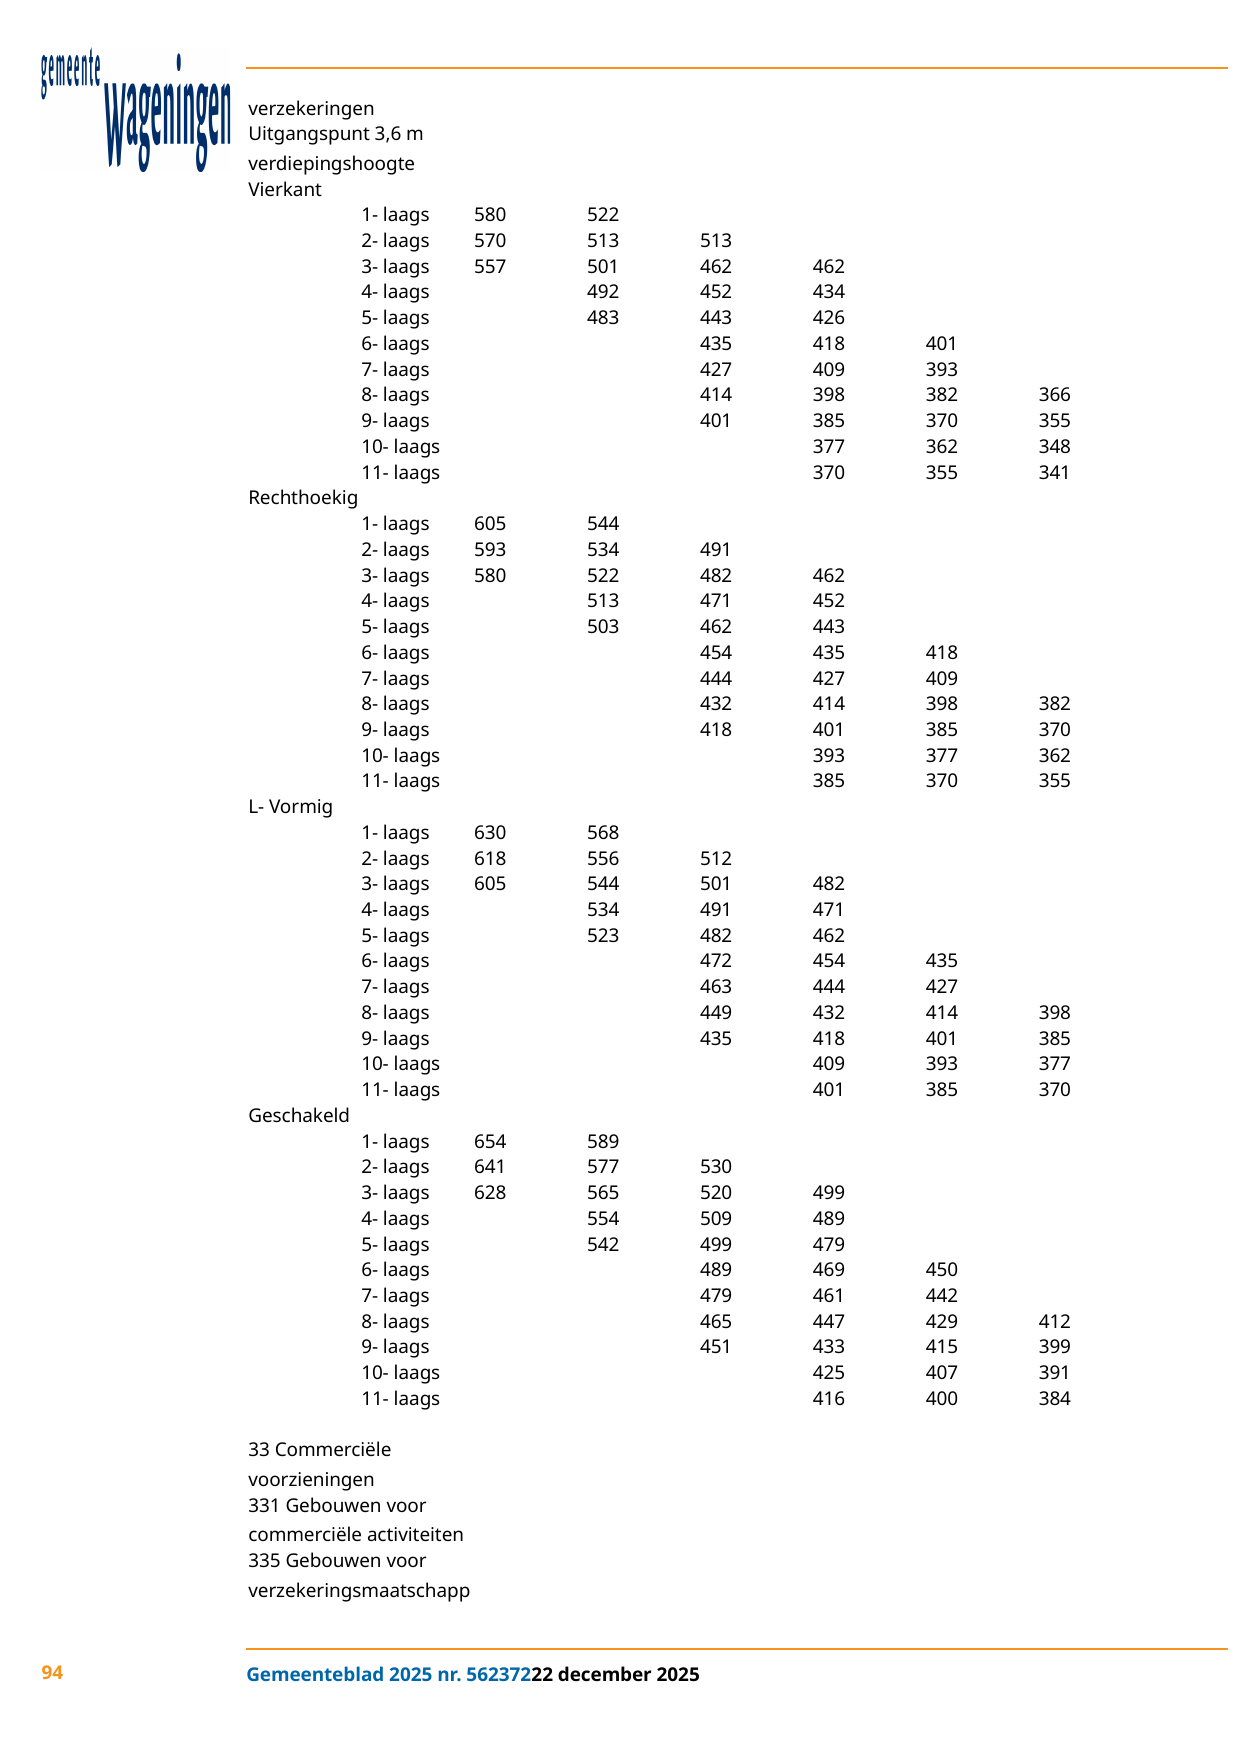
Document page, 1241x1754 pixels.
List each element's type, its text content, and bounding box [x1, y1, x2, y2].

table_cell [587, 1102, 700, 1128]
table_cell 11- laags [361, 1076, 474, 1102]
table_cell [587, 716, 700, 742]
table_cell 554 [587, 1205, 700, 1231]
table_cell Uitgangspunt 3,6 m verdiepingshoogte [248, 121, 474, 176]
table_cell 520 [700, 1179, 813, 1205]
table_cell 393 [926, 1051, 1038, 1076]
table_cell 355 [1039, 408, 1152, 433]
table_cell 489 [700, 1256, 813, 1282]
table_cell [700, 1411, 813, 1437]
table_cell 2- laags [361, 1154, 474, 1179]
table_cell [700, 95, 813, 121]
table_cell [926, 922, 1038, 948]
table_cell 399 [1039, 1334, 1152, 1359]
table_cell 355 [1039, 768, 1152, 793]
table_cell [474, 665, 587, 690]
table_cell [813, 1547, 926, 1602]
table_cell [474, 999, 587, 1025]
table_cell 544 [587, 871, 700, 896]
table_cell [474, 690, 587, 716]
table_cell [1039, 665, 1152, 690]
table_cell [248, 1051, 361, 1076]
table_cell [248, 871, 361, 896]
table_cell [926, 1102, 1038, 1128]
table_cell 3- laags [361, 871, 474, 896]
table_cell 426 [813, 305, 926, 330]
table_cell [474, 1205, 587, 1231]
table_cell [1039, 845, 1152, 871]
table_cell [474, 793, 587, 819]
table_cell [474, 1282, 587, 1308]
table_cell [700, 202, 813, 227]
table_cell [813, 845, 926, 871]
table_cell [926, 121, 1038, 176]
table_cell [700, 510, 813, 536]
table_cell [248, 562, 361, 587]
picture [41, 47, 231, 172]
table_cell 8- laags [361, 382, 474, 407]
table_cell [248, 922, 361, 948]
table_cell 2- laags [361, 845, 474, 871]
table_cell [1039, 1411, 1152, 1437]
table_cell 414 [926, 999, 1038, 1025]
table_cell 8- laags [361, 999, 474, 1025]
table_cell [587, 356, 700, 382]
table_cell [474, 613, 587, 639]
table_cell 2- laags [361, 227, 474, 253]
table_cell 435 [700, 1025, 813, 1051]
table_cell [1039, 948, 1152, 973]
table_cell Rechthoekig [248, 485, 361, 510]
table_cell [926, 562, 1038, 587]
table_cell 435 [926, 948, 1038, 973]
table_cell [248, 1334, 361, 1359]
table_cell [248, 1179, 361, 1205]
table_cell [474, 1102, 587, 1128]
table_cell [474, 1411, 587, 1437]
table_cell [926, 202, 1038, 227]
table_cell 482 [700, 922, 813, 948]
table_cell [926, 819, 1038, 845]
table_cell [700, 768, 813, 793]
table_cell [1039, 279, 1152, 304]
table_cell 462 [813, 922, 926, 948]
table_cell [813, 202, 926, 227]
table_cell [813, 121, 926, 176]
table_cell 11- laags [361, 768, 474, 793]
table_cell 385 [1039, 1025, 1152, 1051]
table_cell 462 [813, 562, 926, 587]
table_cell [813, 1437, 926, 1492]
table_cell 377 [926, 742, 1038, 768]
table_cell [926, 176, 1038, 202]
table_cell [813, 1102, 926, 1128]
table_cell [1039, 1231, 1152, 1256]
table_cell 492 [587, 279, 700, 304]
table_cell [1039, 330, 1152, 356]
table_cell [474, 742, 587, 768]
table_cell [1039, 871, 1152, 896]
table_cell [474, 330, 587, 356]
table_cell [248, 1282, 361, 1308]
table_cell 348 [1039, 433, 1152, 459]
table_cell 580 [474, 202, 587, 227]
table_cell [587, 1051, 700, 1076]
table_cell [474, 716, 587, 742]
table_cell [1039, 896, 1152, 922]
table_cell 391 [1039, 1359, 1152, 1385]
table_cell [700, 742, 813, 768]
table_cell 499 [700, 1231, 813, 1256]
table_cell [248, 253, 361, 279]
table_cell 432 [813, 999, 926, 1025]
table_cell [587, 1492, 700, 1547]
table_cell [248, 330, 361, 356]
table_cell [474, 974, 587, 999]
table_cell [474, 176, 587, 202]
table_cell 530 [700, 1154, 813, 1179]
table_cell [813, 1128, 926, 1153]
table_cell [248, 433, 361, 459]
table_cell 400 [926, 1385, 1038, 1411]
table_cell [700, 1102, 813, 1128]
table_cell 482 [700, 562, 813, 587]
table_cell [700, 819, 813, 845]
table_cell 382 [1039, 690, 1152, 716]
table_cell [248, 202, 361, 227]
table_cell [474, 639, 587, 665]
table_cell [1039, 1128, 1152, 1153]
table_cell 444 [700, 665, 813, 690]
table_cell [1039, 1205, 1152, 1231]
table_cell 444 [813, 974, 926, 999]
table_cell L- Vormig [248, 793, 361, 819]
table_cell [926, 793, 1038, 819]
table_cell 556 [587, 845, 700, 871]
table_cell [474, 279, 587, 304]
table_cell [1039, 974, 1152, 999]
table_cell [361, 176, 474, 202]
table_cell 9- laags [361, 408, 474, 433]
table_cell [474, 1385, 587, 1411]
table_cell [587, 433, 700, 459]
table_cell 4- laags [361, 279, 474, 304]
table_cell [474, 896, 587, 922]
table_cell 385 [813, 408, 926, 433]
table_cell 454 [813, 948, 926, 973]
table_cell [587, 1547, 700, 1602]
table_cell [1039, 1547, 1152, 1602]
table_cell 1- laags [361, 510, 474, 536]
table_cell 630 [474, 819, 587, 845]
table_cell [587, 690, 700, 716]
table_cell [248, 1128, 361, 1153]
table_cell [248, 459, 361, 484]
table_cell 489 [813, 1205, 926, 1231]
table_cell 512 [700, 845, 813, 871]
table_cell [474, 95, 587, 121]
table_cell [1039, 613, 1152, 639]
table_cell 401 [813, 716, 926, 742]
table_cell [926, 1128, 1038, 1153]
table_cell [474, 356, 587, 382]
table_cell 401 [813, 1076, 926, 1102]
table_cell [587, 1359, 700, 1385]
table_cell [813, 819, 926, 845]
table_cell [587, 459, 700, 484]
table_cell [926, 305, 1038, 330]
table_cell [1039, 510, 1152, 536]
table_cell 384 [1039, 1385, 1152, 1411]
table_cell [700, 176, 813, 202]
table_cell 499 [813, 1179, 926, 1205]
table_cell [587, 485, 700, 510]
table_cell 429 [926, 1308, 1038, 1334]
table_cell 5- laags [361, 613, 474, 639]
table_cell [1039, 922, 1152, 948]
table_cell 33 Commerciële voorzieningen [248, 1437, 474, 1492]
table_cell [926, 1154, 1038, 1179]
table_cell 7- laags [361, 1282, 474, 1308]
table_cell 461 [813, 1282, 926, 1308]
table_cell [1039, 176, 1152, 202]
table_cell 472 [700, 948, 813, 973]
table_cell [248, 1411, 361, 1437]
table_cell 589 [587, 1128, 700, 1153]
table_cell [926, 227, 1038, 253]
table_cell [587, 176, 700, 202]
table_cell 434 [813, 279, 926, 304]
table_cell [813, 176, 926, 202]
table_cell [813, 485, 926, 510]
table_cell [587, 1411, 700, 1437]
table_cell [1039, 1154, 1152, 1179]
table_cell [587, 665, 700, 690]
table_cell [1039, 485, 1152, 510]
table_cell [700, 1492, 813, 1547]
table_cell 418 [926, 639, 1038, 665]
table_cell 11- laags [361, 459, 474, 484]
table_cell [1039, 1179, 1152, 1205]
table_cell 418 [813, 330, 926, 356]
table_cell [474, 1231, 587, 1256]
table_cell 454 [700, 639, 813, 665]
table_cell 355 [926, 459, 1038, 484]
table_cell [1039, 305, 1152, 330]
table_cell [926, 588, 1038, 613]
table_cell 491 [700, 896, 813, 922]
table_cell 10- laags [361, 1359, 474, 1385]
table_cell [248, 1256, 361, 1282]
table_cell 450 [926, 1256, 1038, 1282]
table_cell [813, 1154, 926, 1179]
table_cell [700, 793, 813, 819]
table_cell Geschakeld [248, 1102, 361, 1128]
table_cell [926, 1492, 1038, 1547]
table_cell 435 [813, 639, 926, 665]
table_cell 385 [926, 716, 1038, 742]
table_cell 1- laags [361, 202, 474, 227]
table_cell [700, 121, 813, 176]
table_cell [926, 1437, 1038, 1492]
table_cell 534 [587, 536, 700, 562]
table_cell 513 [587, 227, 700, 253]
table_cell 425 [813, 1359, 926, 1385]
table_cell 469 [813, 1256, 926, 1282]
table_cell [248, 408, 361, 433]
table_cell [587, 1385, 700, 1411]
table_cell 593 [474, 536, 587, 562]
table_cell [248, 510, 361, 536]
table_cell [926, 845, 1038, 871]
table_cell [474, 588, 587, 613]
table_cell 501 [700, 871, 813, 896]
table_cell 482 [813, 871, 926, 896]
table_cell [474, 1359, 587, 1385]
table_cell [248, 1359, 361, 1385]
table_cell [474, 1547, 587, 1602]
table_cell [587, 1308, 700, 1334]
table_cell [700, 1547, 813, 1602]
table_cell [248, 768, 361, 793]
table_cell 5- laags [361, 922, 474, 948]
table_cell 442 [926, 1282, 1038, 1308]
table_cell 398 [926, 690, 1038, 716]
table_cell 432 [700, 690, 813, 716]
table_cell 9- laags [361, 1334, 474, 1359]
table_cell [248, 356, 361, 382]
table_cell 3- laags [361, 253, 474, 279]
table_cell 418 [700, 716, 813, 742]
table_cell 370 [1039, 716, 1152, 742]
table_cell [1039, 121, 1152, 176]
table_cell 382 [926, 382, 1038, 407]
table_cell [248, 613, 361, 639]
table_cell [587, 742, 700, 768]
table_cell [248, 690, 361, 716]
table_cell [700, 459, 813, 484]
table_cell [926, 510, 1038, 536]
table_cell 427 [700, 356, 813, 382]
table_cell 6- laags [361, 948, 474, 973]
table_cell 513 [700, 227, 813, 253]
table_cell [587, 1256, 700, 1282]
table_cell 509 [700, 1205, 813, 1231]
table_cell 8- laags [361, 690, 474, 716]
table_cell 435 [700, 330, 813, 356]
table_cell [474, 1492, 587, 1547]
table_cell 433 [813, 1334, 926, 1359]
table_cell [1039, 1492, 1152, 1547]
table_cell [587, 1282, 700, 1308]
table_cell [700, 1385, 813, 1411]
table_cell [248, 1076, 361, 1102]
table_cell 471 [700, 588, 813, 613]
table_cell 3- laags [361, 1179, 474, 1205]
table_cell 447 [813, 1308, 926, 1334]
table_cell 443 [700, 305, 813, 330]
table_cell [248, 948, 361, 973]
table_cell 1- laags [361, 819, 474, 845]
table_cell 577 [587, 1154, 700, 1179]
table_cell 401 [926, 330, 1038, 356]
table_cell 452 [700, 279, 813, 304]
table_cell [248, 999, 361, 1025]
table_cell [248, 1154, 361, 1179]
table_cell 385 [926, 1076, 1038, 1102]
table_cell [1039, 1102, 1152, 1128]
table_cell [813, 510, 926, 536]
table_cell 4- laags [361, 1205, 474, 1231]
table_cell [474, 1076, 587, 1102]
table_cell [248, 227, 361, 253]
table_cell 580 [474, 562, 587, 587]
table_cell [926, 95, 1038, 121]
table_cell 415 [926, 1334, 1038, 1359]
table_cell [700, 1437, 813, 1492]
table_cell 522 [587, 562, 700, 587]
table_cell [1039, 562, 1152, 587]
table_cell 407 [926, 1359, 1038, 1385]
table_cell 10- laags [361, 1051, 474, 1076]
table_cell 9- laags [361, 1025, 474, 1051]
table_cell 362 [926, 433, 1038, 459]
table_cell 401 [926, 1025, 1038, 1051]
table_cell [1039, 819, 1152, 845]
table_cell Vierkant [248, 176, 361, 202]
table_cell 449 [700, 999, 813, 1025]
table_cell [1039, 356, 1152, 382]
table_cell [587, 1076, 700, 1102]
table_cell 370 [813, 459, 926, 484]
table_cell 10- laags [361, 742, 474, 768]
table_cell [474, 459, 587, 484]
table_cell 618 [474, 845, 587, 871]
table_cell 366 [1039, 382, 1152, 407]
table_cell [474, 121, 587, 176]
table_cell [1039, 536, 1152, 562]
table_cell 393 [813, 742, 926, 768]
table_cell 605 [474, 510, 587, 536]
table_cell 7- laags [361, 974, 474, 999]
table_cell [474, 382, 587, 407]
table_cell [474, 1256, 587, 1282]
table_cell 418 [813, 1025, 926, 1051]
table_cell [248, 819, 361, 845]
table_cell [700, 1128, 813, 1153]
table_cell [248, 536, 361, 562]
table_cell 393 [926, 356, 1038, 382]
table_cell 443 [813, 613, 926, 639]
table_cell 398 [1039, 999, 1152, 1025]
table_cell [926, 1547, 1038, 1602]
table_cell 414 [700, 382, 813, 407]
table_cell [813, 536, 926, 562]
table_cell [587, 121, 700, 176]
table_cell 628 [474, 1179, 587, 1205]
table_cell [1039, 793, 1152, 819]
table_cell [474, 768, 587, 793]
table_cell 331 Gebouwen voor commerciële activiteiten [248, 1492, 474, 1547]
table_cell 1- laags [361, 1128, 474, 1153]
table_cell [1039, 1437, 1152, 1492]
table_cell 462 [700, 253, 813, 279]
table_cell 11- laags [361, 1385, 474, 1411]
table_cell 654 [474, 1128, 587, 1153]
table_cell 9- laags [361, 716, 474, 742]
table_cell 6- laags [361, 639, 474, 665]
table_cell [700, 433, 813, 459]
table_cell 385 [813, 768, 926, 793]
table_cell [474, 922, 587, 948]
table_cell 335 Gebouwen voor verzekeringsmaatschapp [248, 1547, 474, 1602]
table_cell 3- laags [361, 562, 474, 587]
table_cell 544 [587, 510, 700, 536]
table_cell [474, 1051, 587, 1076]
table_cell 409 [813, 1051, 926, 1076]
table_cell [587, 382, 700, 407]
table_cell [1039, 639, 1152, 665]
table_cell 557 [474, 253, 587, 279]
table_cell 2- laags [361, 536, 474, 562]
table_cell 6- laags [361, 1256, 474, 1282]
table_cell [587, 768, 700, 793]
table_cell 465 [700, 1308, 813, 1334]
table_cell [587, 948, 700, 973]
table_cell [474, 1308, 587, 1334]
table_cell 377 [813, 433, 926, 459]
table_cell [700, 1359, 813, 1385]
table_cell [700, 485, 813, 510]
table_cell 416 [813, 1385, 926, 1411]
table_cell 7- laags [361, 665, 474, 690]
table_cell 414 [813, 690, 926, 716]
table_cell [813, 793, 926, 819]
table_cell 377 [1039, 1051, 1152, 1076]
table_cell [1039, 95, 1152, 121]
table_cell [587, 974, 700, 999]
table_cell [248, 716, 361, 742]
table_cell 7- laags [361, 356, 474, 382]
table_cell [587, 1025, 700, 1051]
table_cell [1039, 253, 1152, 279]
table_cell [587, 1334, 700, 1359]
table_cell [926, 896, 1038, 922]
table_cell 641 [474, 1154, 587, 1179]
table_cell [1039, 202, 1152, 227]
table_cell [1039, 1256, 1152, 1282]
table_cell 451 [700, 1334, 813, 1359]
table_cell 479 [700, 1282, 813, 1308]
table_cell [926, 279, 1038, 304]
table_cell [248, 305, 361, 330]
table_cell [926, 1205, 1038, 1231]
table_cell [926, 485, 1038, 510]
table_cell [248, 896, 361, 922]
table_cell 605 [474, 871, 587, 896]
table_cell [474, 1437, 587, 1492]
table_cell [926, 536, 1038, 562]
table_cell 542 [587, 1231, 700, 1256]
table_cell [361, 485, 474, 510]
table_cell [813, 227, 926, 253]
table_cell [248, 1025, 361, 1051]
table_cell 412 [1039, 1308, 1152, 1334]
table_cell 427 [813, 665, 926, 690]
table_cell [926, 613, 1038, 639]
table_cell 479 [813, 1231, 926, 1256]
table_cell [474, 433, 587, 459]
table_cell [1039, 227, 1152, 253]
table_cell [1039, 1282, 1152, 1308]
table_cell 568 [587, 819, 700, 845]
table_cell 513 [587, 588, 700, 613]
table_cell 401 [700, 408, 813, 433]
table_cell [700, 1076, 813, 1102]
table_cell 471 [813, 896, 926, 922]
table_cell [361, 1411, 474, 1437]
table_cell [587, 793, 700, 819]
table_cell 570 [474, 227, 587, 253]
table_cell [926, 871, 1038, 896]
table_cell [587, 330, 700, 356]
table_cell 8- laags [361, 1308, 474, 1334]
table_cell [474, 305, 587, 330]
table_cell 4- laags [361, 896, 474, 922]
table_cell 503 [587, 613, 700, 639]
table_cell [248, 1308, 361, 1334]
table_cell 5- laags [361, 305, 474, 330]
table_cell [248, 639, 361, 665]
table_cell [474, 1334, 587, 1359]
table_cell [248, 665, 361, 690]
table_cell [813, 95, 926, 121]
table_cell [248, 1205, 361, 1231]
table_cell 5- laags [361, 1231, 474, 1256]
table_cell [248, 1231, 361, 1256]
table_cell [474, 485, 587, 510]
table_cell [926, 1411, 1038, 1437]
table_cell [248, 974, 361, 999]
table_cell [474, 408, 587, 433]
table_cell [587, 639, 700, 665]
table_cell [361, 793, 474, 819]
table_cell 370 [926, 768, 1038, 793]
table_cell [248, 1385, 361, 1411]
table_cell [474, 1025, 587, 1051]
table_cell 398 [813, 382, 926, 407]
table_cell 565 [587, 1179, 700, 1205]
table_cell [587, 95, 700, 121]
table_cell 409 [813, 356, 926, 382]
table_cell 409 [926, 665, 1038, 690]
table_cell verzekeringen [248, 95, 474, 121]
table_cell 522 [587, 202, 700, 227]
table_cell [700, 1051, 813, 1076]
table_cell 370 [1039, 1076, 1152, 1102]
table_cell 6- laags [361, 330, 474, 356]
table_cell [926, 253, 1038, 279]
table_cell 427 [926, 974, 1038, 999]
table_cell [248, 588, 361, 613]
table_cell [1039, 588, 1152, 613]
table_cell 523 [587, 922, 700, 948]
table_cell 491 [700, 536, 813, 562]
table_cell [248, 742, 361, 768]
table_cell 362 [1039, 742, 1152, 768]
table_cell [361, 1102, 474, 1128]
table_cell [248, 279, 361, 304]
table_cell [813, 1492, 926, 1547]
table_cell 501 [587, 253, 700, 279]
table_cell [587, 999, 700, 1025]
table_cell 10- laags [361, 433, 474, 459]
table_cell 462 [813, 253, 926, 279]
table_cell 452 [813, 588, 926, 613]
table_cell [474, 948, 587, 973]
table_cell [248, 382, 361, 407]
table_cell 341 [1039, 459, 1152, 484]
table_cell 462 [700, 613, 813, 639]
table_cell 534 [587, 896, 700, 922]
table_cell [813, 1411, 926, 1437]
table_cell [926, 1231, 1038, 1256]
table_cell 370 [926, 408, 1038, 433]
table_cell 463 [700, 974, 813, 999]
table_cell [587, 1437, 700, 1492]
table_cell 483 [587, 305, 700, 330]
table_cell [587, 408, 700, 433]
table_cell 4- laags [361, 588, 474, 613]
table_cell [248, 845, 361, 871]
table_cell [926, 1179, 1038, 1205]
